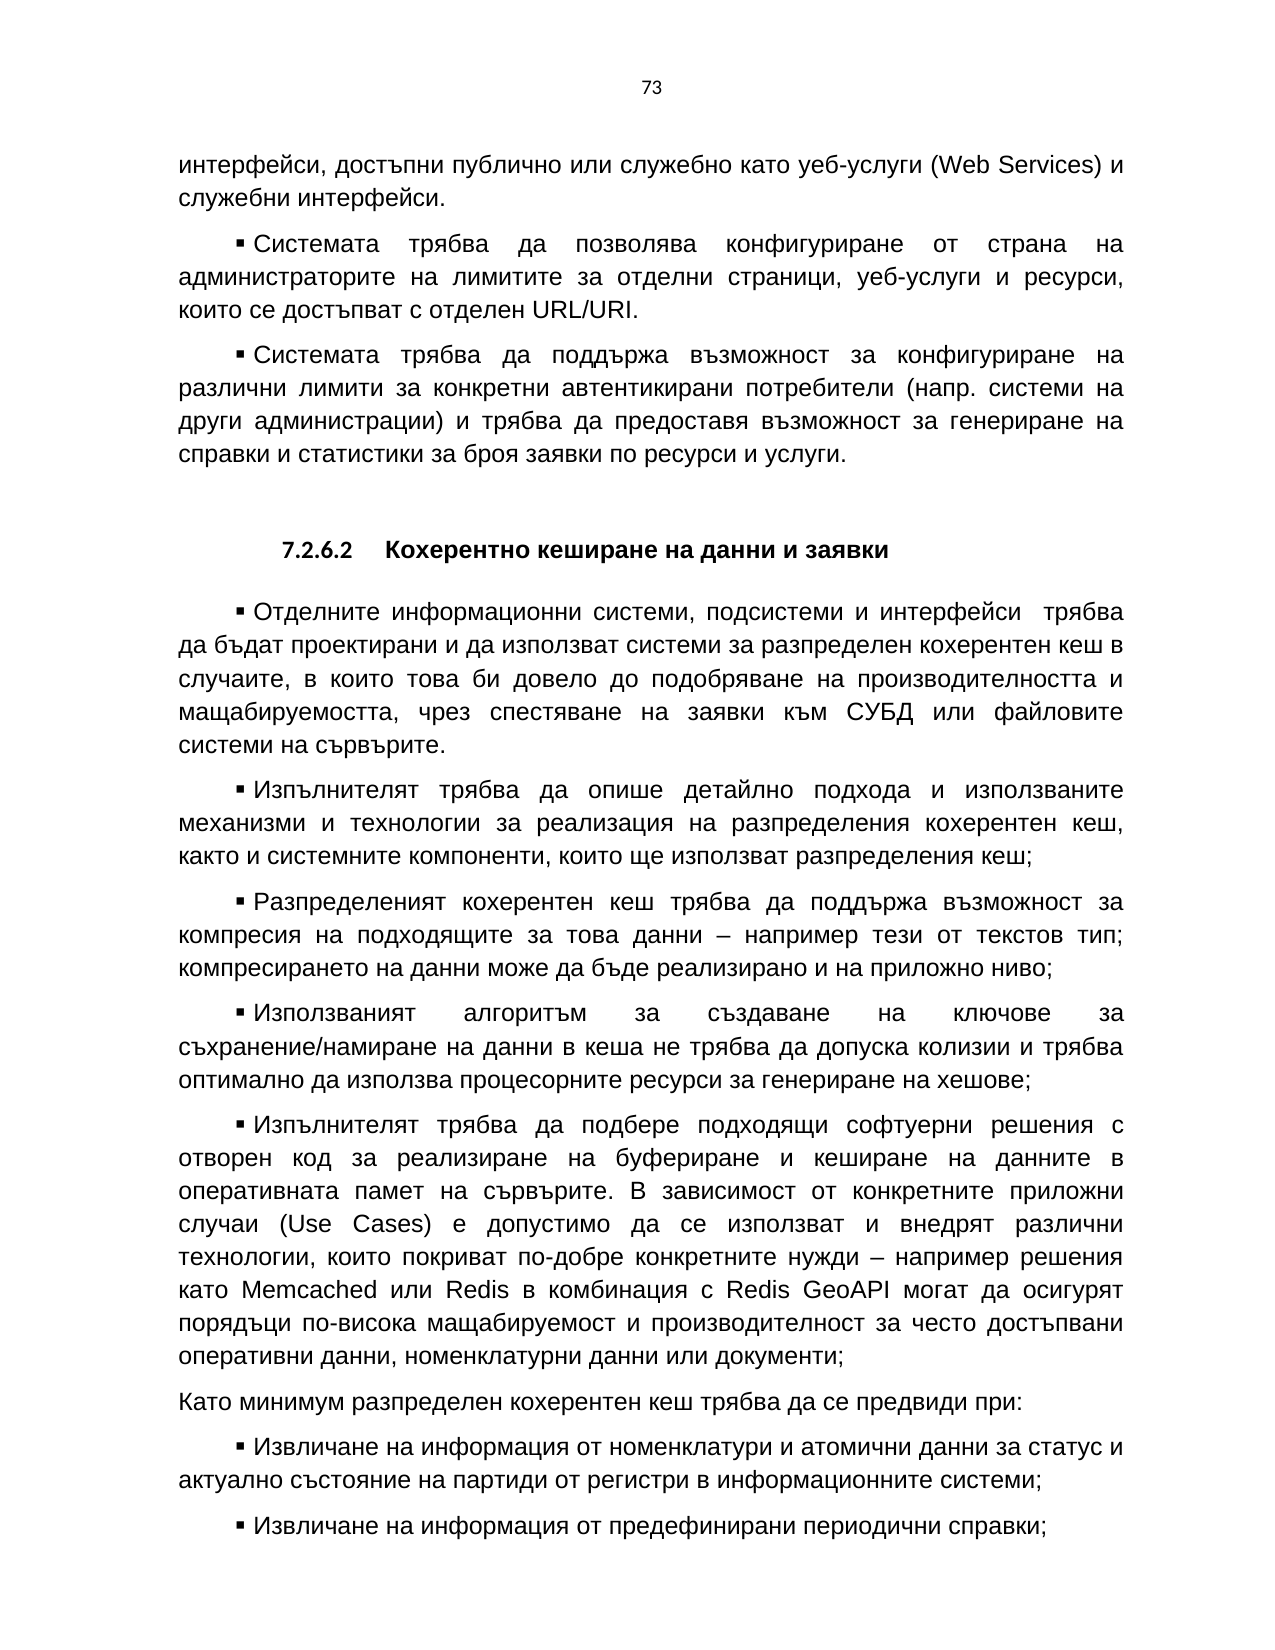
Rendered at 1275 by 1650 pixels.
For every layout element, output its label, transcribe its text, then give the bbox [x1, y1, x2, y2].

list Системата трябва да поддържа възможност за конфигуриране на различни лимити за конкретни автентикирани потребители (напр. системи на други администрации) и трябва да предоставя възможност за генериране на справки и статистики за броя заявки по ресурси и услуги. [178, 340, 1125, 468]
subtitle Кохерентно кеширане на данни и заявки [282, 534, 1125, 565]
list Изпълнителят трябва да подбере подходящи софтуерни решения с отворен код за реализиране на буфериране и кеширане на данните в оперативната памет на сървърите. В зависимост от конкретните приложни случаи (Use Cases) е допустимо да се използват и внедрят различни технологии, които покриват по-добре конкретните нужди – например решения като Memcached или Redis в комбинация с Redis GeoAPI могат да осигурят порядъци по-висока мащабируемост и производителност за често достъпвани оперативни данни, номенклатурни данни или документи; [178, 1110, 1125, 1370]
list Използваният алгоритъм за създаване на ключове за съхранение/намиране на данни в кеша не трябва да допуска колизии и трябва оптимално да използва процесорните ресурси за генериране на хешове; [178, 998, 1125, 1093]
list Отделните информационни системи, подсистеми и интерфейси трябва да бъдат проектирани и да използват системи за разпределен кохерентен кеш в случаите, в които това би довело до подобряване на производителността и мащабируемостта, чрез спестяване на заявки към СУБД или файловите системи на сървърите. [178, 597, 1125, 758]
list Системата трябва да позволява конфигуриране от страна на администраторите на лимитите за отделни страници, уеб-услуги и ресурси, които се достъпват с отделен URL/URI. [178, 228, 1125, 323]
list Разпределеният кохерентен кеш трябва да поддържа възможност за компресия на подходящите за това данни – например тези от текстов тип; компресирането на данни може да бъде реализирано и на приложно ниво; [178, 887, 1125, 982]
list Извличане на информация от номенклатури и атомични данни за статус и актуално състояние на партиди от регистри в информационните системи; [178, 1432, 1125, 1494]
list интерфейси, достъпни публично или служебно като уеб-услуги (Web Services) и служебни интерфейси. [178, 150, 1125, 212]
list Изпълнителят трябва да опише детайлно подхода и използваните механизми и технологии за реализация на разпределения кохерентен кеш, както и системните компоненти, които ще използват разпределения кеш; [178, 775, 1125, 870]
text Като минимум разпределен кохерентен кеш трябва да се предвиди при: [178, 1387, 1125, 1416]
list Извличане на информация от предефинирани периодични справки; [178, 1511, 1125, 1540]
